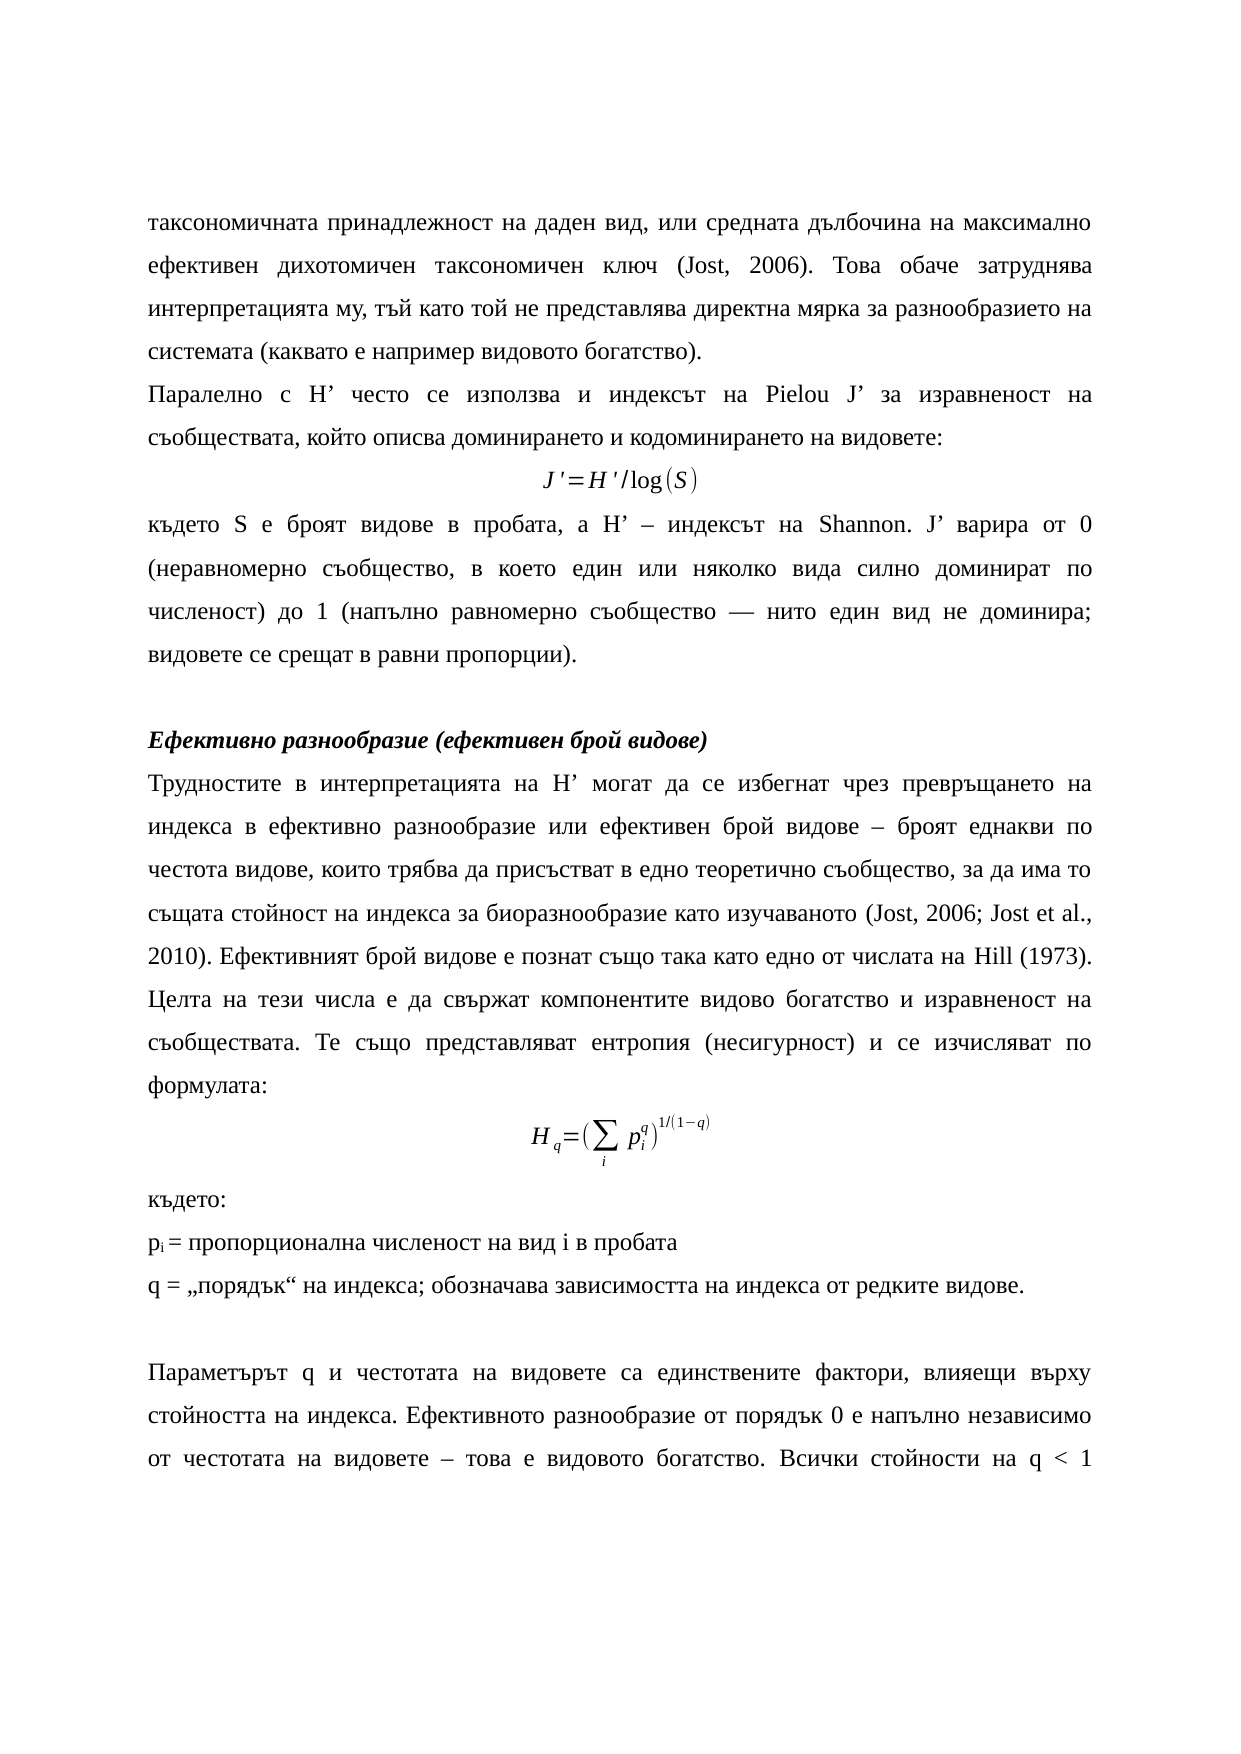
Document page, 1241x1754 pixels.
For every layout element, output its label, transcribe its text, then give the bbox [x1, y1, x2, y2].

text Параметърът q и честотата на видовете са единствените фактори, влияещи върху стойността на индекса. Ефективното разнообразие от порядък 0 е напълно независимо от честотата на видовете – това е видовото богатство. Всички стойности на q < 1 [148, 1357, 1093, 1472]
text Трудностите в интерпретацията на H’ могат да се избегнат чрез превръщането на индекса в ефективно разнообразие или ефективен брой видове – броят еднакви по честота видове, които трябва да присъстват в едно теоретично съобщество, за да има то същата стойност на индекса за биоразнообразие като изучаваното (Jost, 2006; Jost et al., 2010). Ефективният брой видове е познат също така като едно от числата на Hill (1973). Целта на тези числа е да свържат компонентите видово богатство и изравненост на съобществата. Те също представляват ентропия (несигурност) и се изчисляват по формулата: [148, 768, 1093, 1099]
text q = „порядък“ на индекса; обозначава зависимостта на индекса от редките видове. [148, 1270, 1093, 1299]
text Ефективно разнообразие (ефективен брой видове) [148, 725, 1093, 754]
text pi = пропорционална численост на вид i в пробата [148, 1227, 1093, 1256]
text където: [148, 1184, 1093, 1213]
text Паралелно с H’ често се използва и индексът на Pielou J’ за изравненост на съобществата, който описва доминирането и кодоминирането на видовете: [148, 379, 1093, 451]
text таксономичната принадлежност на даден вид, или средната дълбочина на максимално ефективен дихотомичен таксономичен ключ (Jost, 2006). Това обаче затруднява интерпретацията му, тъй като той не представлява директна мярка за разнообразието на системата (каквато е например видовото богатство). [148, 207, 1093, 365]
text където S e броят видове в пробата, а Н’ – индексът на Shannon. J’ варира от 0 (неравномерно съобщество, в което един или няколко вида силно доминират по численост) до 1 (напълно равномерно съобщество — нито един вид не доминира; видовете се срещат в равни пропорции). [148, 509, 1093, 668]
